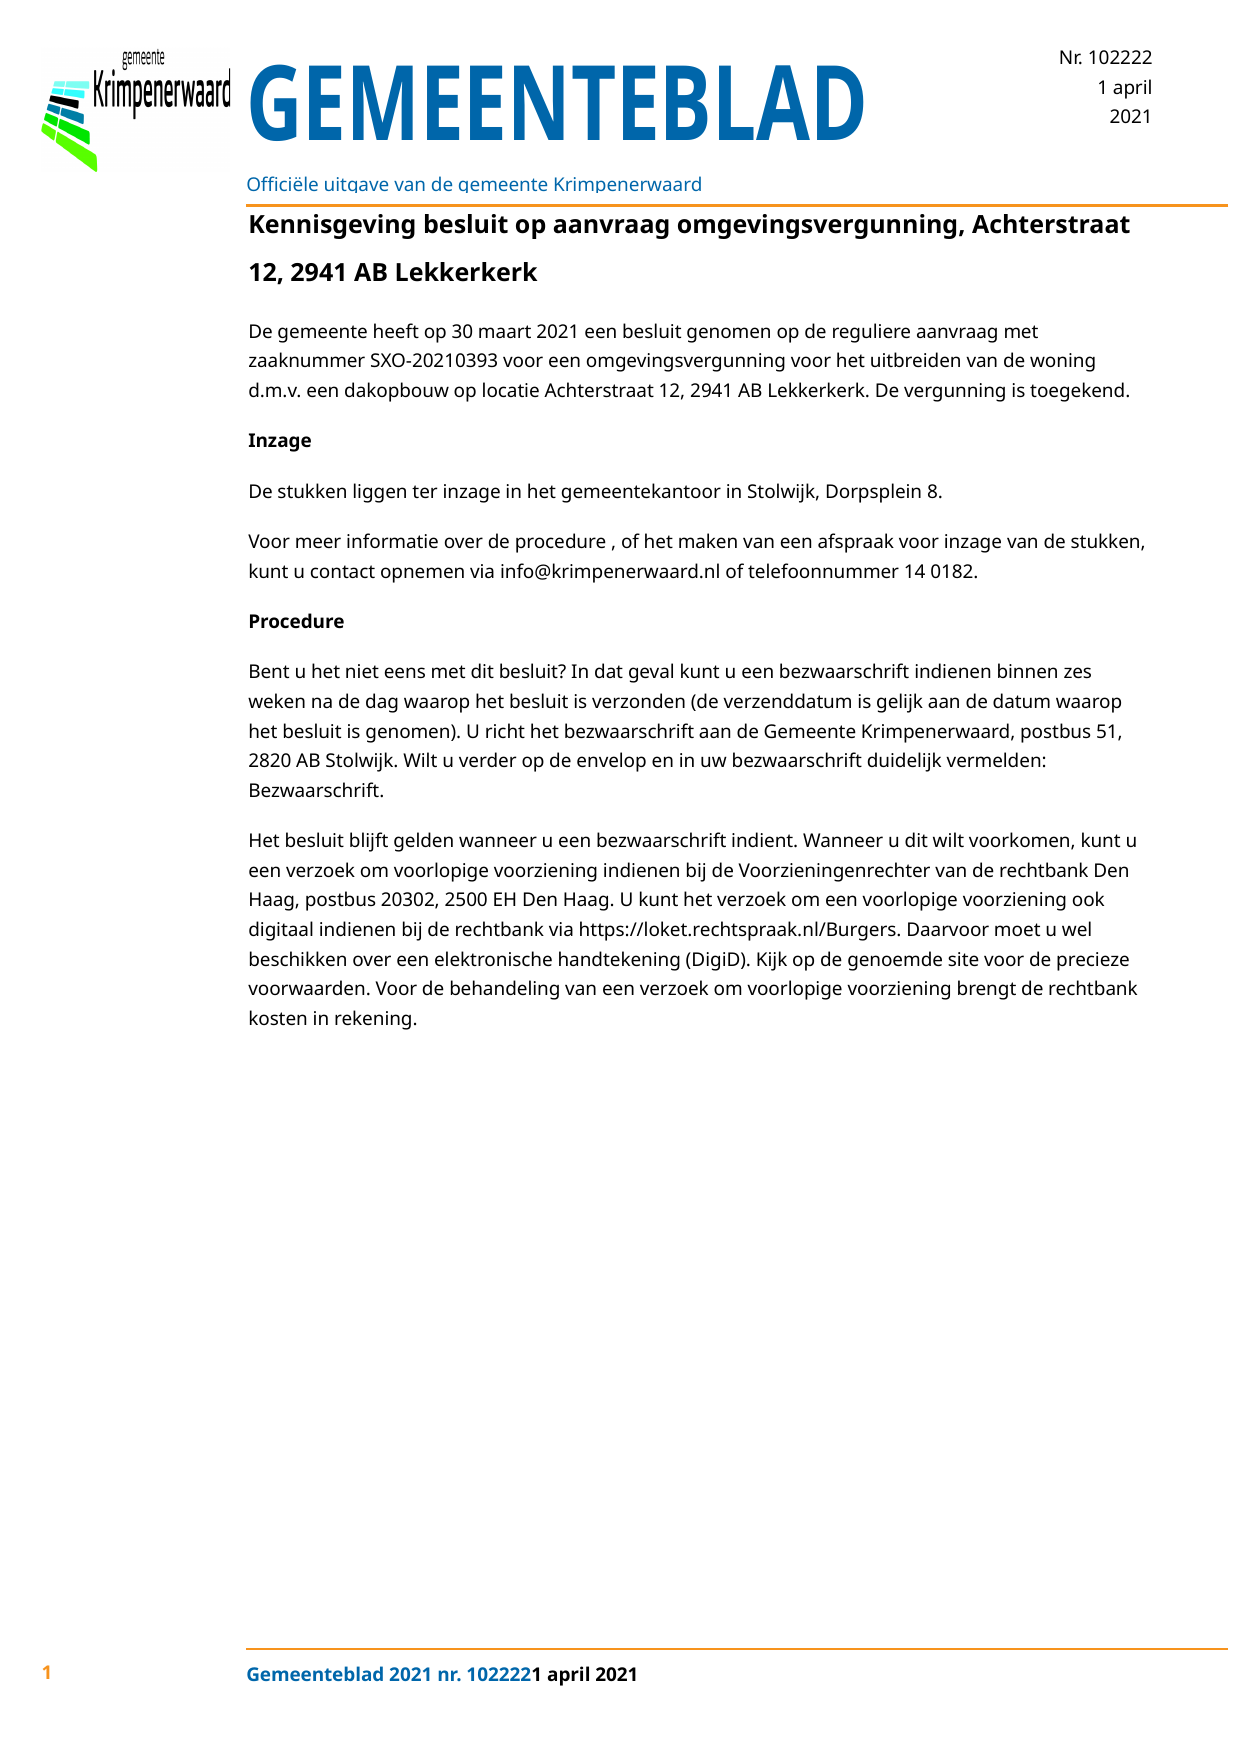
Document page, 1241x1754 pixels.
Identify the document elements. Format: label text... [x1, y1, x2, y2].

text Het besluit blijft gelden wanneer u een bezwaarschrift indient. Wanneer u dit wilt voorkomen, kunt u een verzoek om voorlopige voorziening indienen bij de Voorzieningenrechter van de rechtbank Den Haag, postbus 20302, 2500 EH Den Haag. U kunt het verzoek om een voorlopige voorziening ook digitaal indienen bij de rechtbank via https://loket.rechtspraak.nl/Burgers. Daarvoor moet u wel beschikken over een elektronische handtekening (DigiD). Kijk op de genoemde site voor de precieze voorwaarden. Voor de behandeling van een verzoek om voorlopige voorziening brengt de rechtbank kosten in rekening. [248, 827, 1152, 1031]
text De stukken liggen ter inzage in het gemeentekantoor in Stolwijk, Dorpsplein 8. [248, 478, 1152, 504]
text Voor meer informatie over de procedure , of het maken van een afspraak voor inzage van de stukken, kunt u contact opnemen via info@krimpenerwaard.nl of telefoonnummer 14 0182. [248, 528, 1152, 584]
text Procedure [248, 608, 1152, 634]
picture [41, 47, 231, 172]
text Kennisgeving besluit op aanvraag omgevingsvergunning, Achterstraat 12, 2941 AB Lekkerkerk [248, 207, 1152, 288]
text Bent u het niet eens met dit besluit? In dat geval kunt u een bezwaarschrift indienen binnen zes weken na de dag waarop het besluit is verzonden (de verzenddatum is gelijk aan de datum waarop het besluit is genomen). U richt het bezwaarschrift aan de Gemeente Krimpenerwaard, postbus 51, 2820 AB Stolwijk. Wilt u verder op de envelop en in uw bezwaarschrift duidelijk vermelden: Bezwaarschrift. [248, 659, 1152, 803]
text Inzage [248, 427, 1152, 453]
text De gemeente heeft op 30 maart 2021 een besluit genomen op de reguliere aanvraag met zaaknummer SXO-20210393 voor een omgevingsvergunning voor het uitbreiden van de woning d.m.v. een dakopbouw op locatie Achterstraat 12, 2941 AB Lekkerkerk. De vergunning is toegekend. [248, 318, 1152, 403]
